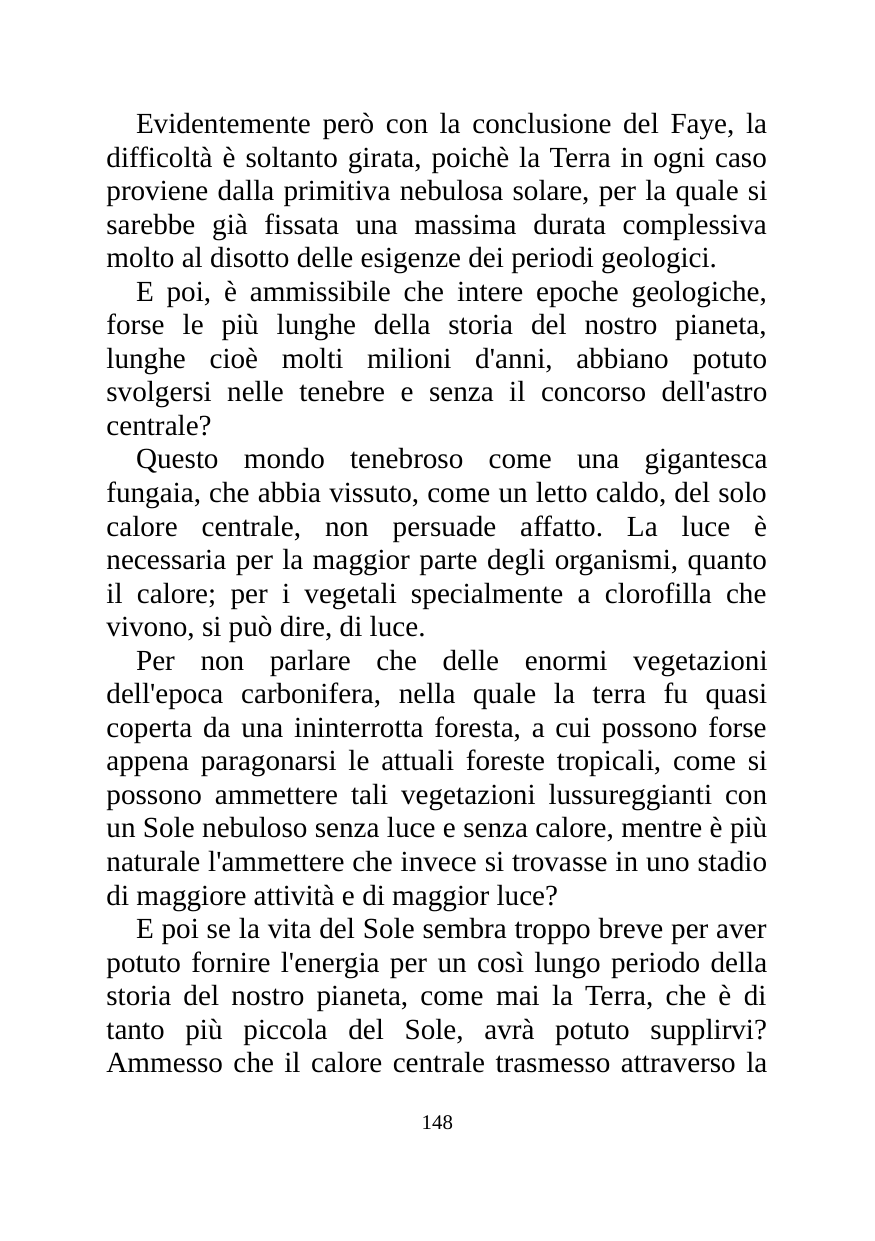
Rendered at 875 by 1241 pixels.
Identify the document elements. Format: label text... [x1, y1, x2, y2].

text E poi, è ammissibile che intere epoche geologiche, forse le più lunghe della storia del nostro pianeta, lunghe cioè molti milioni d'anni, abbiano potuto svolgersi nelle tenebre e senza il concorso dell'astro centrale? [106, 274, 768, 442]
text Questo mondo tenebroso come una gigantesca fungaia, che abbia vissuto, come un letto caldo, del solo calore centrale, non persuade affatto. La luce è necessaria per la maggior parte degli organismi, quanto il calore; per i vegetali specialmente a clorofilla che vivono, si può dire, di luce. [106, 442, 768, 643]
text Evidentemente però con la conclusione del Faye, la difficoltà è soltanto girata, poichè la Terra in ogni caso proviene dalla primitiva nebulosa solare, per la quale si sarebbe già fissata una massima durata complessiva molto al disotto delle esigenze dei periodi geologici. [106, 106, 768, 274]
text E poi se la vita del Sole sembra troppo breve per aver potuto fornire l'energia per un così lungo periodo della storia del nostro pianeta, come mai la Terra, che è di tanto più piccola del Sole, avrà potuto supplirvi? Ammesso che il calore centrale trasmesso attraverso la [106, 911, 768, 1079]
text Per non parlare che delle enormi vegetazioni dell'epoca carbonifera, nella quale la terra fu quasi coperta da una ininterrotta foresta, a cui possono forse appena paragonarsi le attuali foreste tropicali, come si possono ammettere tali vegetazioni lussureggianti con un Sole nebuloso senza luce e senza calore, mentre è più naturale l'ammettere che invece si trovasse in uno stadio di maggiore attività e di maggior luce? [106, 643, 768, 911]
